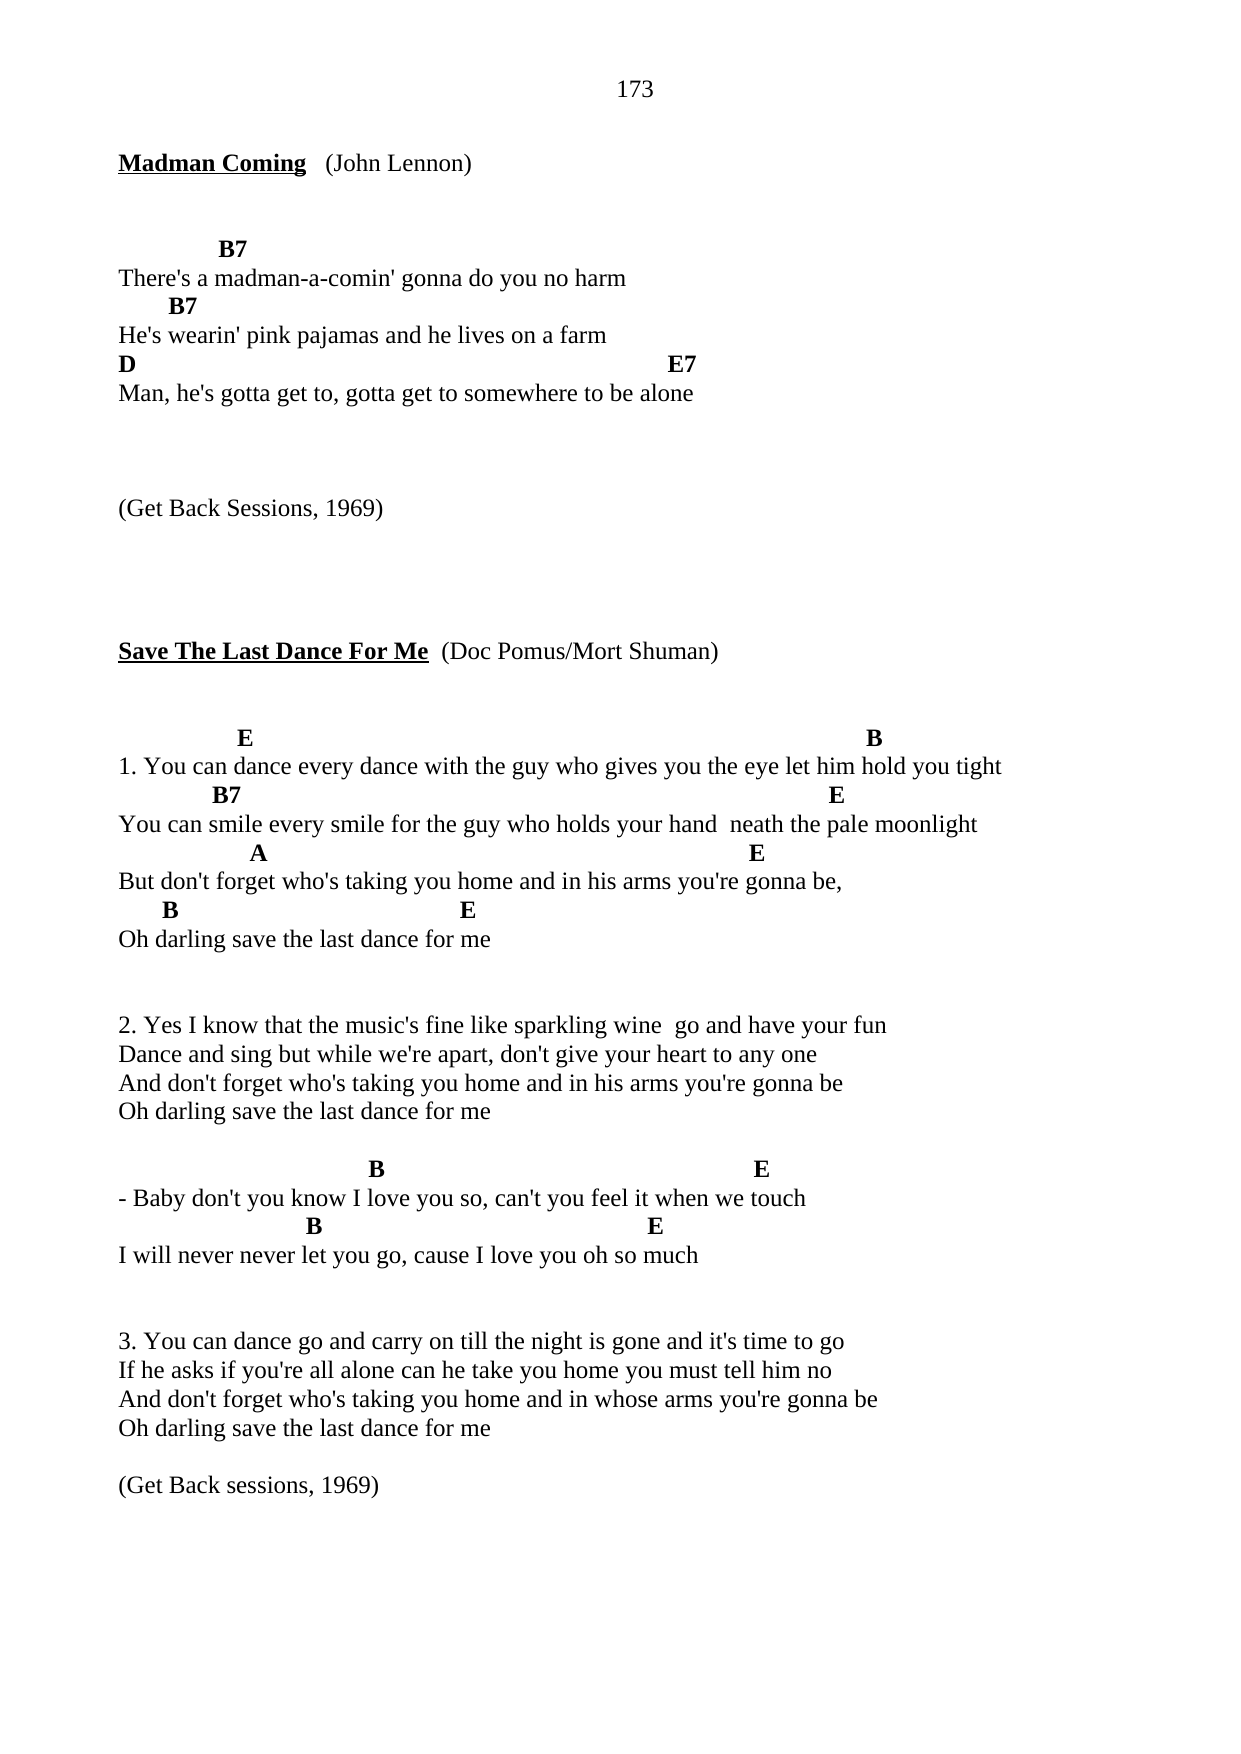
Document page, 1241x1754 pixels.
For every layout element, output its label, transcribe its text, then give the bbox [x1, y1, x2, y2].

text B7 [118, 234, 1152, 263]
text 2. Yes I know that the music's fine like sparkling wine go and have your fun [118, 1010, 1152, 1039]
text - Baby don't you know I love you so, can't you feel it when we touch [118, 1183, 1152, 1211]
text E B [118, 723, 1152, 751]
text B7 E [118, 780, 1152, 809]
text There's a madman-a-comin' gonna do you no harm [118, 263, 1152, 291]
text If he asks if you're all alone can he take you home you must tell him no [118, 1355, 1152, 1384]
text Man, he's gotta get to, gotta get to somewhere to be alone [118, 378, 1152, 406]
text B E [118, 1211, 1152, 1240]
text And don't forget who's taking you home and in whose arms you're gonna be [118, 1384, 1152, 1413]
text Save The Last Dance For Me (Doc Pomus/Mort Shuman) [118, 636, 1152, 665]
text You can smile every smile for the guy who holds your hand neath the pale moonlight [118, 809, 1152, 838]
text Madman Coming (John Lennon) [118, 148, 1152, 176]
text But don't forget who's taking you home and in his arms you're gonna be, B E Oh darling save the last dance for me [118, 866, 1152, 953]
text (Get Back sessions, 1969) [118, 1470, 1152, 1499]
text 1. You can dance every dance with the guy who gives you the eye let him hold you tight [118, 751, 1152, 780]
text He's wearin' pink pajamas and he lives on a farm [118, 320, 1152, 349]
text B7 [118, 291, 1152, 320]
text 3. You can dance go and carry on till the night is gone and it's time to go [118, 1326, 1152, 1355]
text A E [118, 838, 1152, 866]
text And don't forget who's taking you home and in his arms you're gonna be [118, 1068, 1152, 1096]
text B E [118, 1154, 1152, 1183]
text (Get Back Sessions, 1969) [118, 493, 1152, 521]
text D E7 [118, 349, 1152, 378]
text Oh darling save the last dance for me [118, 1413, 1152, 1441]
text I will never never let you go, cause I love you oh so much [118, 1240, 1152, 1269]
text Oh darling save the last dance for me [118, 1096, 1152, 1125]
text Dance and sing but while we're apart, don't give your heart to any one [118, 1039, 1152, 1068]
